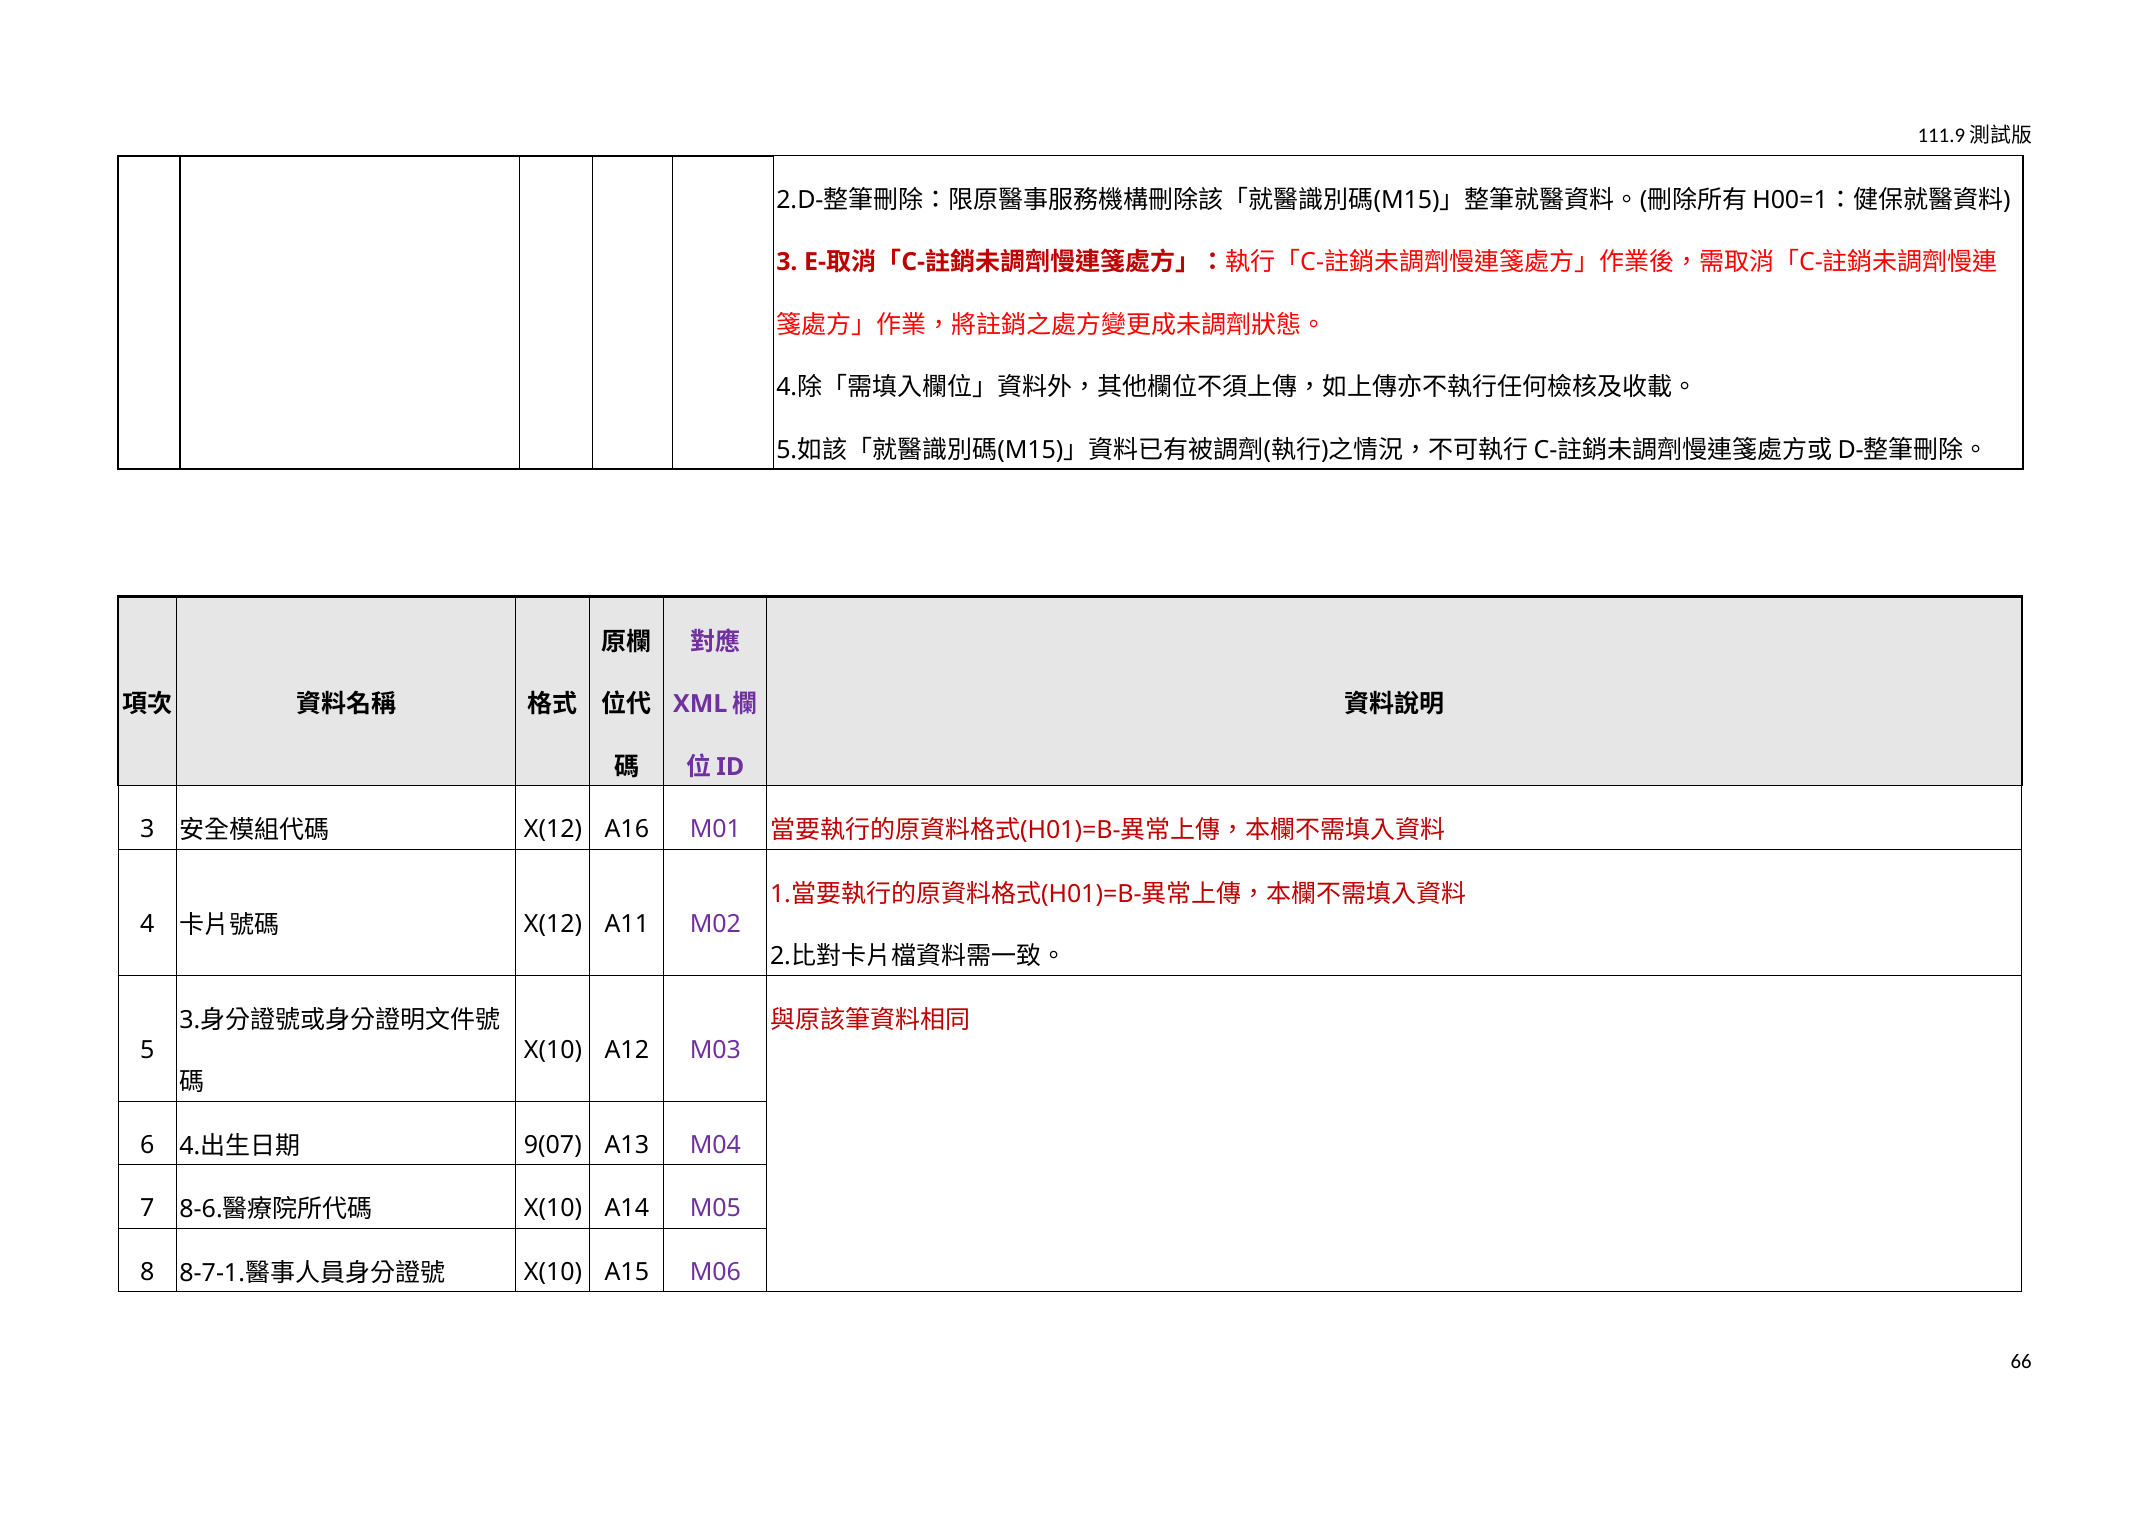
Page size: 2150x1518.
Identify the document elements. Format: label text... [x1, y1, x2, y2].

table_cell X(12) [516, 850, 589, 974]
table_cell [181, 157, 519, 468]
table_cell A13 [590, 1102, 663, 1164]
table_cell X(10) [516, 1165, 589, 1228]
table_cell 與原該筆資料相同 [767, 976, 2021, 1291]
table_cell [593, 157, 672, 468]
table_cell 當要執行的原資料格式(H01)=B-異常上傳，本欄不需填入資料 [767, 786, 2021, 848]
table_cell 4.出生日期 [177, 1102, 515, 1164]
table_cell 3.身分證號或身分證明文件號碼 [177, 976, 515, 1101]
table_cell 8-6.醫療院所代碼 [177, 1165, 515, 1228]
table_header 對應XML欄位ID [664, 598, 766, 785]
table_cell M01 [664, 786, 766, 848]
table_cell 8-7-1.醫事人員身分證號 [177, 1229, 515, 1291]
table_cell [520, 157, 592, 468]
table_cell 3 [119, 786, 176, 848]
table_cell M06 [664, 1229, 766, 1291]
table_cell M02 [664, 850, 766, 974]
table_cell M04 [664, 1102, 766, 1164]
table_cell X(10) [516, 1229, 589, 1291]
table_cell M05 [664, 1165, 766, 1228]
table_header 資料名稱 [177, 598, 515, 785]
table_cell 卡片號碼 [177, 850, 515, 974]
table_cell M03 [664, 976, 766, 1101]
table_cell 6 [119, 1102, 176, 1164]
table_cell [673, 157, 773, 468]
table_cell 4 [119, 850, 176, 974]
table_cell 1.當要執行的原資料格式(H01)=B-異常上傳，本欄不需填入資料 2.比對卡片檔資料需一致。 [767, 850, 2021, 974]
table_cell A14 [590, 1165, 663, 1228]
table_header 項次 [119, 598, 176, 785]
table_cell A11 [590, 850, 663, 974]
table_cell A16 [590, 786, 663, 848]
table_cell 2.D-整筆刪除：限原醫事服務機構刪除該「就醫識別碼(M15)」整筆就醫資料。(刪除所有H00=1：健保就醫資料) 3. E-取消「C-註銷未調劑慢連箋處方」：執行「C-註銷未調劑慢連箋處方」作業後，需取消「C-註銷未調劑慢連箋處方」作業，將註銷之處方變更成未調劑狀態。 4.除「需填入欄位」資料外，其他欄位不須上傳，如上傳亦不執行任何檢核及收載。 5.如該「就醫識別碼(M15)」資料已有被調劑(執行)之情況，不可執行C-註銷未調劑慢連箋處方或D-整筆刪除。 [774, 156, 2022, 468]
table_cell 7 [119, 1165, 176, 1228]
table_cell [119, 157, 179, 468]
table_cell 8 [119, 1229, 176, 1291]
table_header 資料說明 [767, 598, 2021, 785]
table_cell A12 [590, 976, 663, 1101]
table_cell 9(07) [516, 1102, 589, 1164]
table_cell X(12) [516, 786, 589, 848]
table_cell A15 [590, 1229, 663, 1291]
table_cell 安全模組代碼 [177, 786, 515, 848]
table_header 原欄位代碼 [590, 598, 663, 785]
table_cell 5 [119, 976, 176, 1101]
table_cell X(10) [516, 976, 589, 1101]
table_header 格式 [516, 598, 589, 785]
